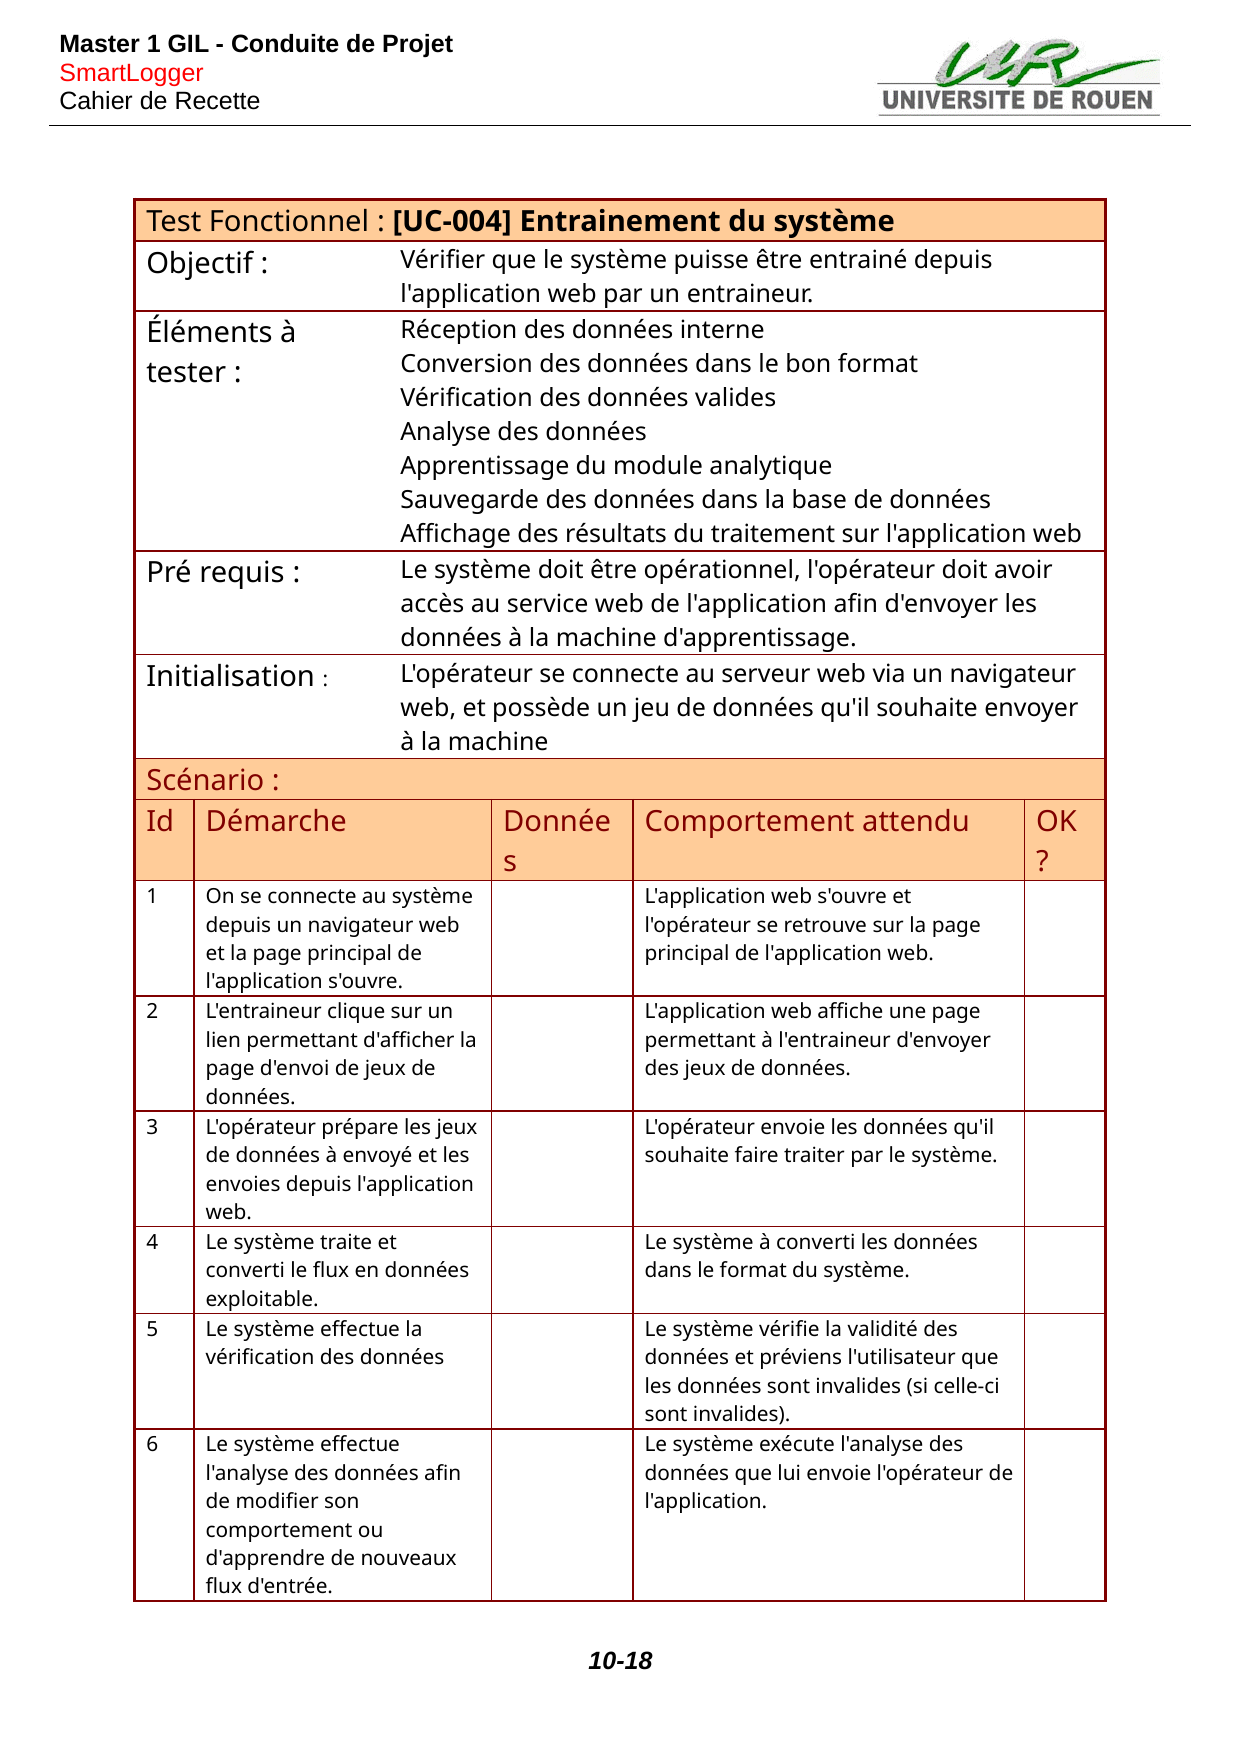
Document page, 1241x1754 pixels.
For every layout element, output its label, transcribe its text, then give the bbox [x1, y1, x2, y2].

table_cell [492, 1112, 632, 1226]
table_cell [1025, 881, 1104, 995]
table_cell Le système traite et converti le flux en données exploitable. [195, 1227, 491, 1312]
table_cell 3 [136, 1112, 193, 1226]
table_cell On se connecte au système depuis un navigateur web et la page principal de l'application s'ouvre. [195, 881, 491, 995]
table_cell L'entraineur clique sur un lien permettant d'afficher la page d'envoi de jeux de données. [195, 997, 491, 1110]
table_cell Objectif : [136, 242, 389, 310]
table_cell 6 [136, 1430, 193, 1600]
table_cell [492, 881, 632, 995]
table_cell Vérifier que le système puisse être entrainé depuis l'application web par un entraineur. [389, 242, 1104, 310]
table_header Test Fonctionnel : [UC-004] Entrainement du système [136, 201, 1104, 240]
table_cell Données [492, 800, 632, 880]
table_cell [492, 1430, 632, 1600]
table_cell Initialisation : [136, 655, 389, 757]
table_cell Id [136, 800, 193, 880]
table_cell Démarche [195, 800, 491, 880]
table_cell OK ? [1025, 800, 1104, 880]
table_cell L'opérateur se connecte au serveur web via un navigateur web, et possède un jeu de données qu'il souhaite envoyer à la machine [389, 655, 1104, 757]
table_cell Le système effectue l'analyse des données afin de modifier son comportement ou d'apprendre de nouveaux flux d'entrée. [195, 1430, 491, 1600]
table_cell Le système vérifie la validité des données et préviens l'utilisateur que les données sont invalides (si celle-ci sont invalides). [634, 1314, 1024, 1428]
picture [872, 32, 1170, 118]
table_cell Le système à converti les données dans le format du système. [634, 1227, 1024, 1312]
table_cell Le système effectue la vérification des données [195, 1314, 491, 1428]
table_cell [1025, 1112, 1104, 1226]
table_cell L'application web s'ouvre et l'opérateur se retrouve sur la page principal de l'application web. [634, 881, 1024, 995]
table_cell 4 [136, 1227, 193, 1312]
table_cell [492, 1314, 632, 1428]
table_cell [1025, 997, 1104, 1110]
table_cell [492, 1227, 632, 1312]
table_cell L'opérateur prépare les jeux de données à envoyé et les envoies depuis l'application web. [195, 1112, 491, 1226]
table_cell Éléments à tester : [136, 312, 389, 550]
table_cell Le système doit être opérationnel, l'opérateur doit avoir accès au service web de l'application afin d'envoyer les données à la machine d'apprentissage. [389, 552, 1104, 654]
table_cell Le système exécute l'analyse des données que lui envoie l'opérateur de l'application. [634, 1430, 1024, 1600]
table_cell 5 [136, 1314, 193, 1428]
table_cell [1025, 1314, 1104, 1428]
table_cell [492, 997, 632, 1110]
table_cell [1025, 1227, 1104, 1312]
table_cell Scénario : [136, 759, 1104, 799]
table_cell Réception des données interne Conversion des données dans le bon format Vérification des données valides Analyse des données Apprentissage du module analytique Sauvegarde des données dans la base de données Affichage des résultats du traitement sur l'application web [389, 312, 1104, 550]
table_cell 2 [136, 997, 193, 1110]
table_cell Pré requis : [136, 552, 389, 654]
table_cell 1 [136, 881, 193, 995]
table_cell Comportement attendu [634, 800, 1024, 880]
table_cell L'opérateur envoie les données qu'il souhaite faire traiter par le système. [634, 1112, 1024, 1226]
table_cell L'application web affiche une page permettant à l'entraineur d'envoyer des jeux de données. [634, 997, 1024, 1110]
table_cell [1025, 1430, 1104, 1600]
